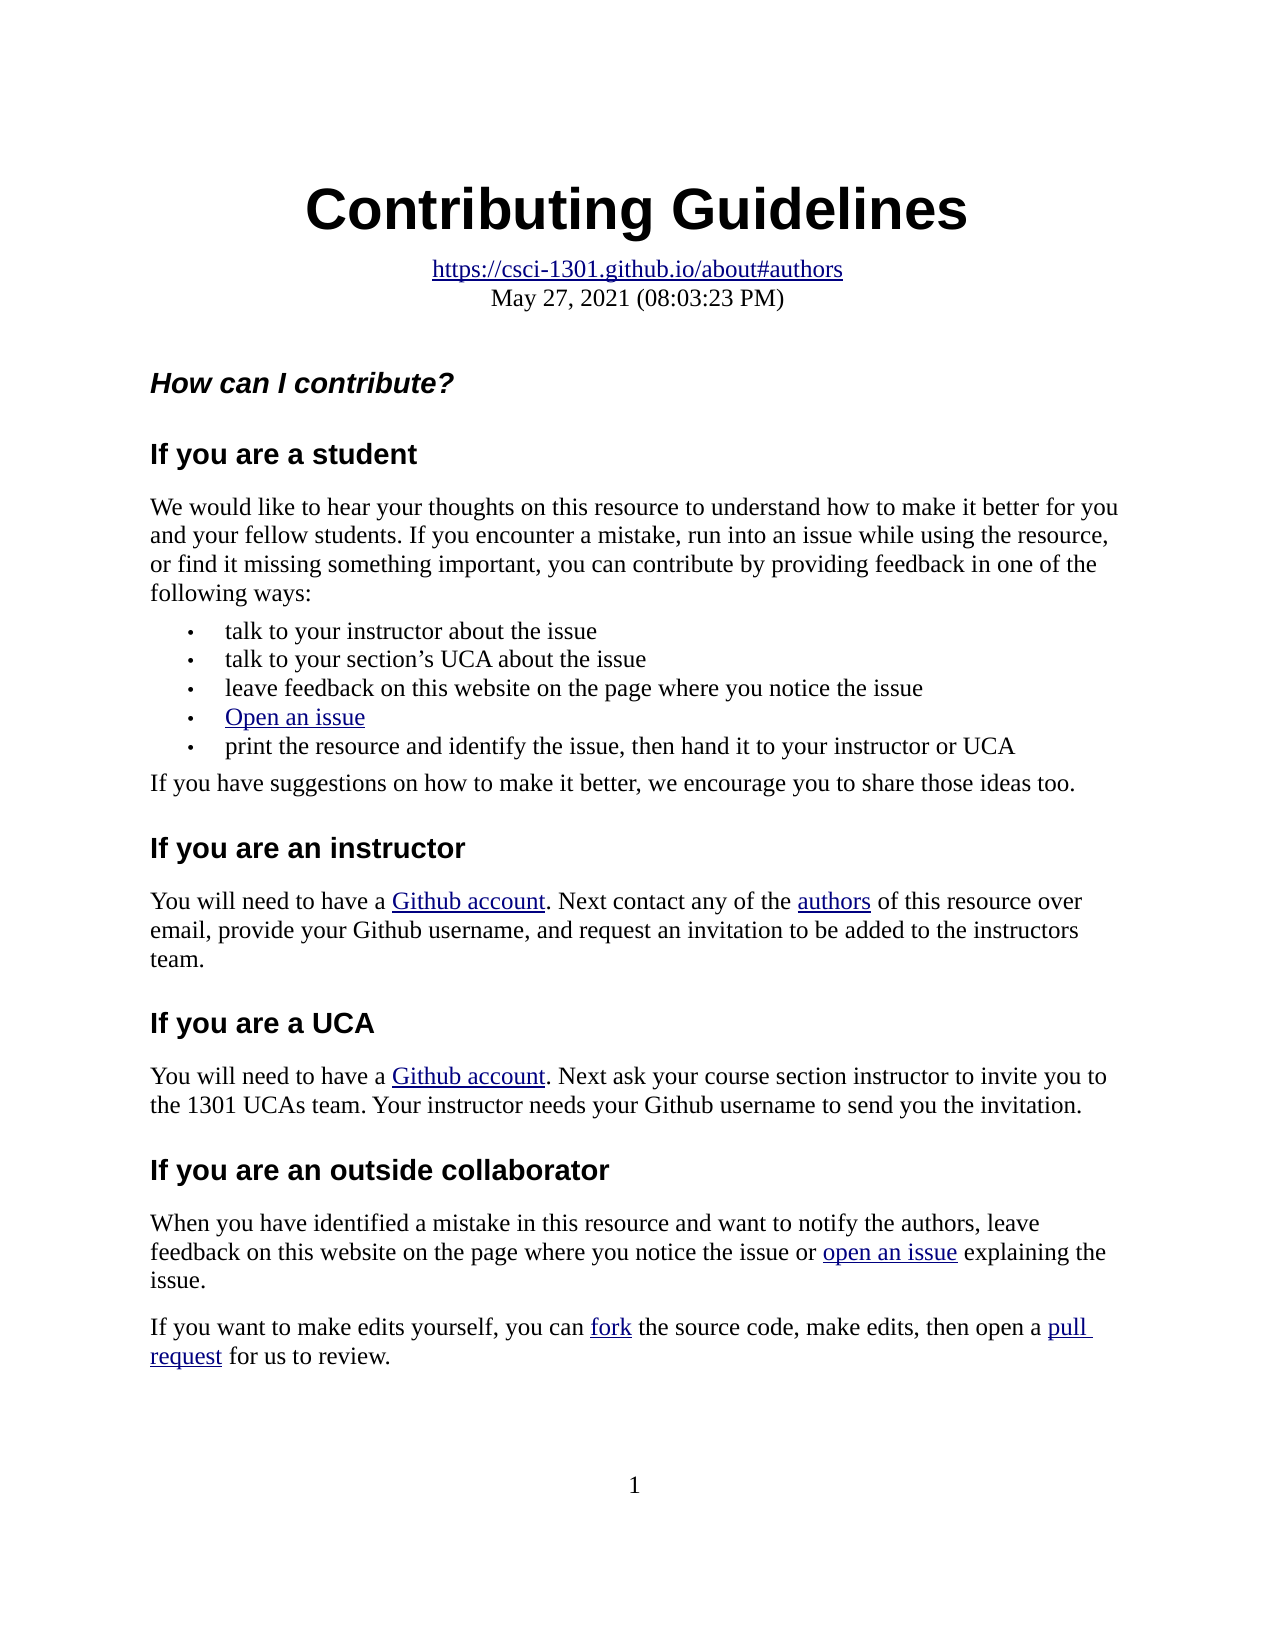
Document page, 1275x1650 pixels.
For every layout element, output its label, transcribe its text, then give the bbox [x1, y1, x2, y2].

list Open an issue [187, 702, 1125, 731]
list print the resource and identify the issue, then hand it to your instructor or UCA [187, 731, 1125, 759]
subtitle If you are an instructor [150, 831, 1125, 865]
text You will need to have a Github account. Next contact any of the authors of this resource over email, provide your Github username, and request an invitation to be added to the instructors team. [150, 886, 1125, 972]
list talk to your section’s UCA about the issue [187, 644, 1125, 673]
text If you have suggestions on how to make it better, we encourage you to share those ideas too. [150, 768, 1125, 797]
text When you have identified a mistake in this resource and want to notify the authors, leave feedback on this website on the page where you notice the issue or open an issue explaining the issue. [150, 1208, 1125, 1294]
text We would like to hear your thoughts on this resource to understand how to make it better for you and your fellow students. If you encounter a mistake, run into an issue while using the resource, or find it missing something important, you can contribute by providing feedback in one of the following ways: [150, 492, 1125, 607]
subtitle If you are an outside collaborator [150, 1153, 1125, 1186]
text If you want to make edits yourself, you can fork the source code, make edits, then open a pull request for us to review. [150, 1312, 1125, 1369]
subtitle If you are a UCA [150, 1006, 1125, 1040]
subtitle How can I contribute? [150, 366, 1125, 399]
subtitle If you are a student [150, 437, 1125, 470]
list talk to your instructor about the issue [187, 616, 1125, 644]
list leave feedback on this website on the page where you notice the issue [187, 673, 1125, 702]
text May 27, 2021 (08:03:23 PM) [150, 283, 1125, 312]
title Contributing Guidelines [150, 175, 1125, 242]
text https://csci-1301.github.io/about#authors [150, 254, 1125, 283]
text You will need to have a Github account. Next ask your course section instructor to invite you to the 1301 UCAs team. Your instructor needs your Github username to send you the invitation. [150, 1061, 1125, 1119]
